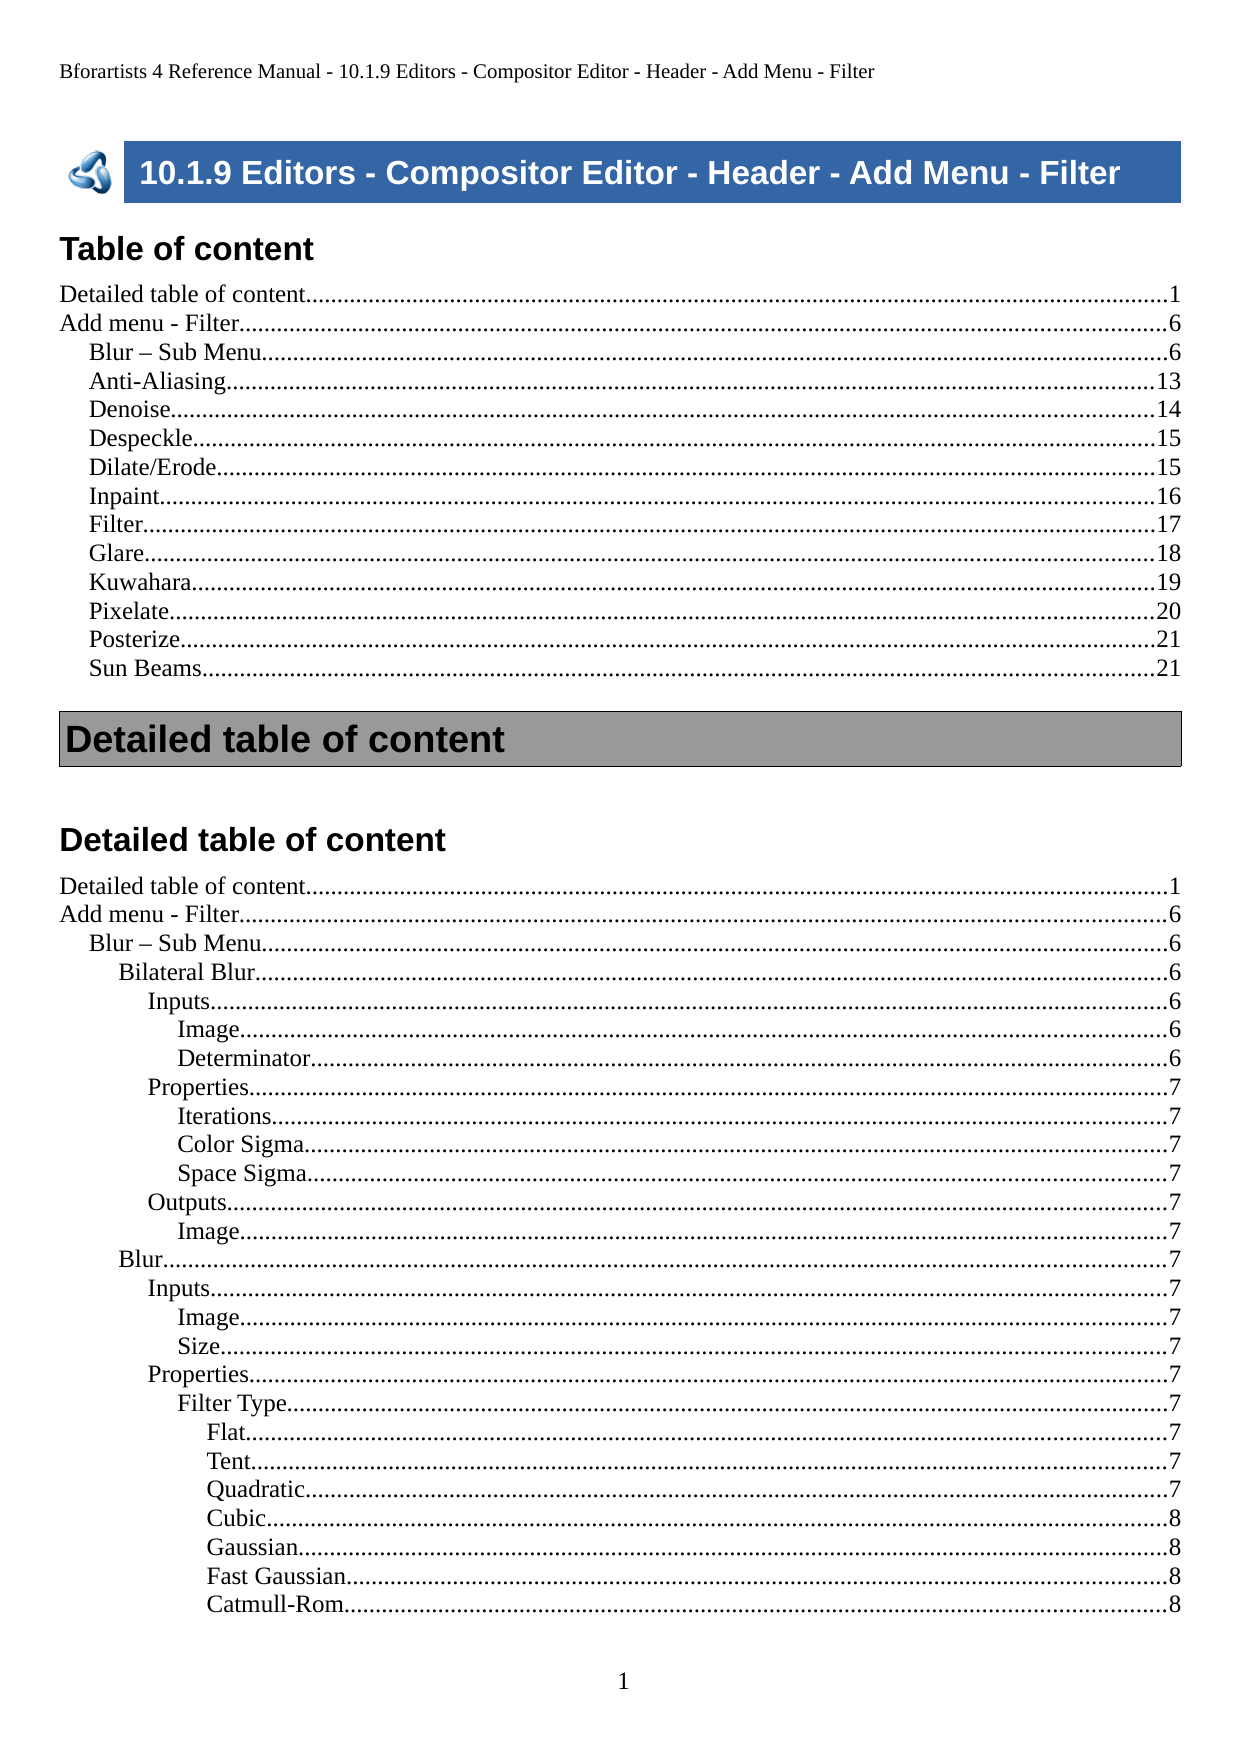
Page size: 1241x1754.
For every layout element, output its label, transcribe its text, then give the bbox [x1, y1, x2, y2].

text Denoise 14 [88, 394, 1181, 423]
text Tent 7 [206, 1446, 1181, 1474]
text Posterize 21 [88, 624, 1181, 653]
text Flat 7 [206, 1417, 1181, 1446]
text Glare 18 [88, 538, 1181, 567]
text Sun Beams 21 [88, 653, 1181, 682]
text Inputs 7 [147, 1273, 1181, 1302]
text Inputs 6 [147, 986, 1181, 1014]
text Gaussian 8 [206, 1532, 1181, 1561]
text Filter 17 [88, 509, 1181, 538]
text Fast Gaussian 8 [206, 1561, 1181, 1589]
text Image 6 [177, 1014, 1181, 1043]
text Color Sigma 7 [177, 1129, 1181, 1158]
text Determinator 6 [177, 1043, 1181, 1072]
text Quadratic 7 [206, 1474, 1181, 1503]
text Dilate/Erode 15 [88, 452, 1181, 481]
text Add menu - Filter 6 [59, 899, 1181, 928]
text Iterations 7 [177, 1101, 1181, 1129]
text Filter Type 7 [177, 1388, 1181, 1417]
text Inpaint 16 [88, 481, 1181, 509]
subtitle Detailed table of content [59, 820, 1181, 858]
text Kuwahara 19 [88, 567, 1181, 596]
picture [65, 147, 114, 197]
table_header Detailed table of content [60, 712, 1181, 766]
text Outputs 7 [147, 1187, 1181, 1216]
text Anti-Aliasing 13 [88, 366, 1181, 394]
text Despeckle 15 [88, 423, 1181, 452]
text Size 7 [177, 1331, 1181, 1359]
subtitle Table of content [59, 228, 1181, 267]
text Add menu - Filter 6 [59, 308, 1181, 337]
text Properties 7 [147, 1359, 1181, 1388]
table_header [59, 141, 124, 203]
text Blur – Sub Menu 6 [88, 928, 1181, 957]
text Pixelate 20 [88, 596, 1181, 624]
text Space Sigma 7 [177, 1158, 1181, 1187]
text Properties 7 [147, 1072, 1181, 1101]
text Blur – Sub Menu 6 [88, 337, 1181, 366]
text Catmull-Rom 8 [206, 1589, 1181, 1618]
table_header 10.1.9 Editors - Compositor Editor - Header - Add Menu - Filter [124, 141, 1181, 203]
text Cubic 8 [206, 1503, 1181, 1532]
text Image 7 [177, 1216, 1181, 1244]
text Image 7 [177, 1302, 1181, 1331]
text Detailed table of content 1 [59, 871, 1181, 899]
text Detailed table of content 1 [59, 279, 1181, 308]
text Bilateral Blur 6 [118, 957, 1181, 986]
text Blur 7 [118, 1244, 1181, 1273]
